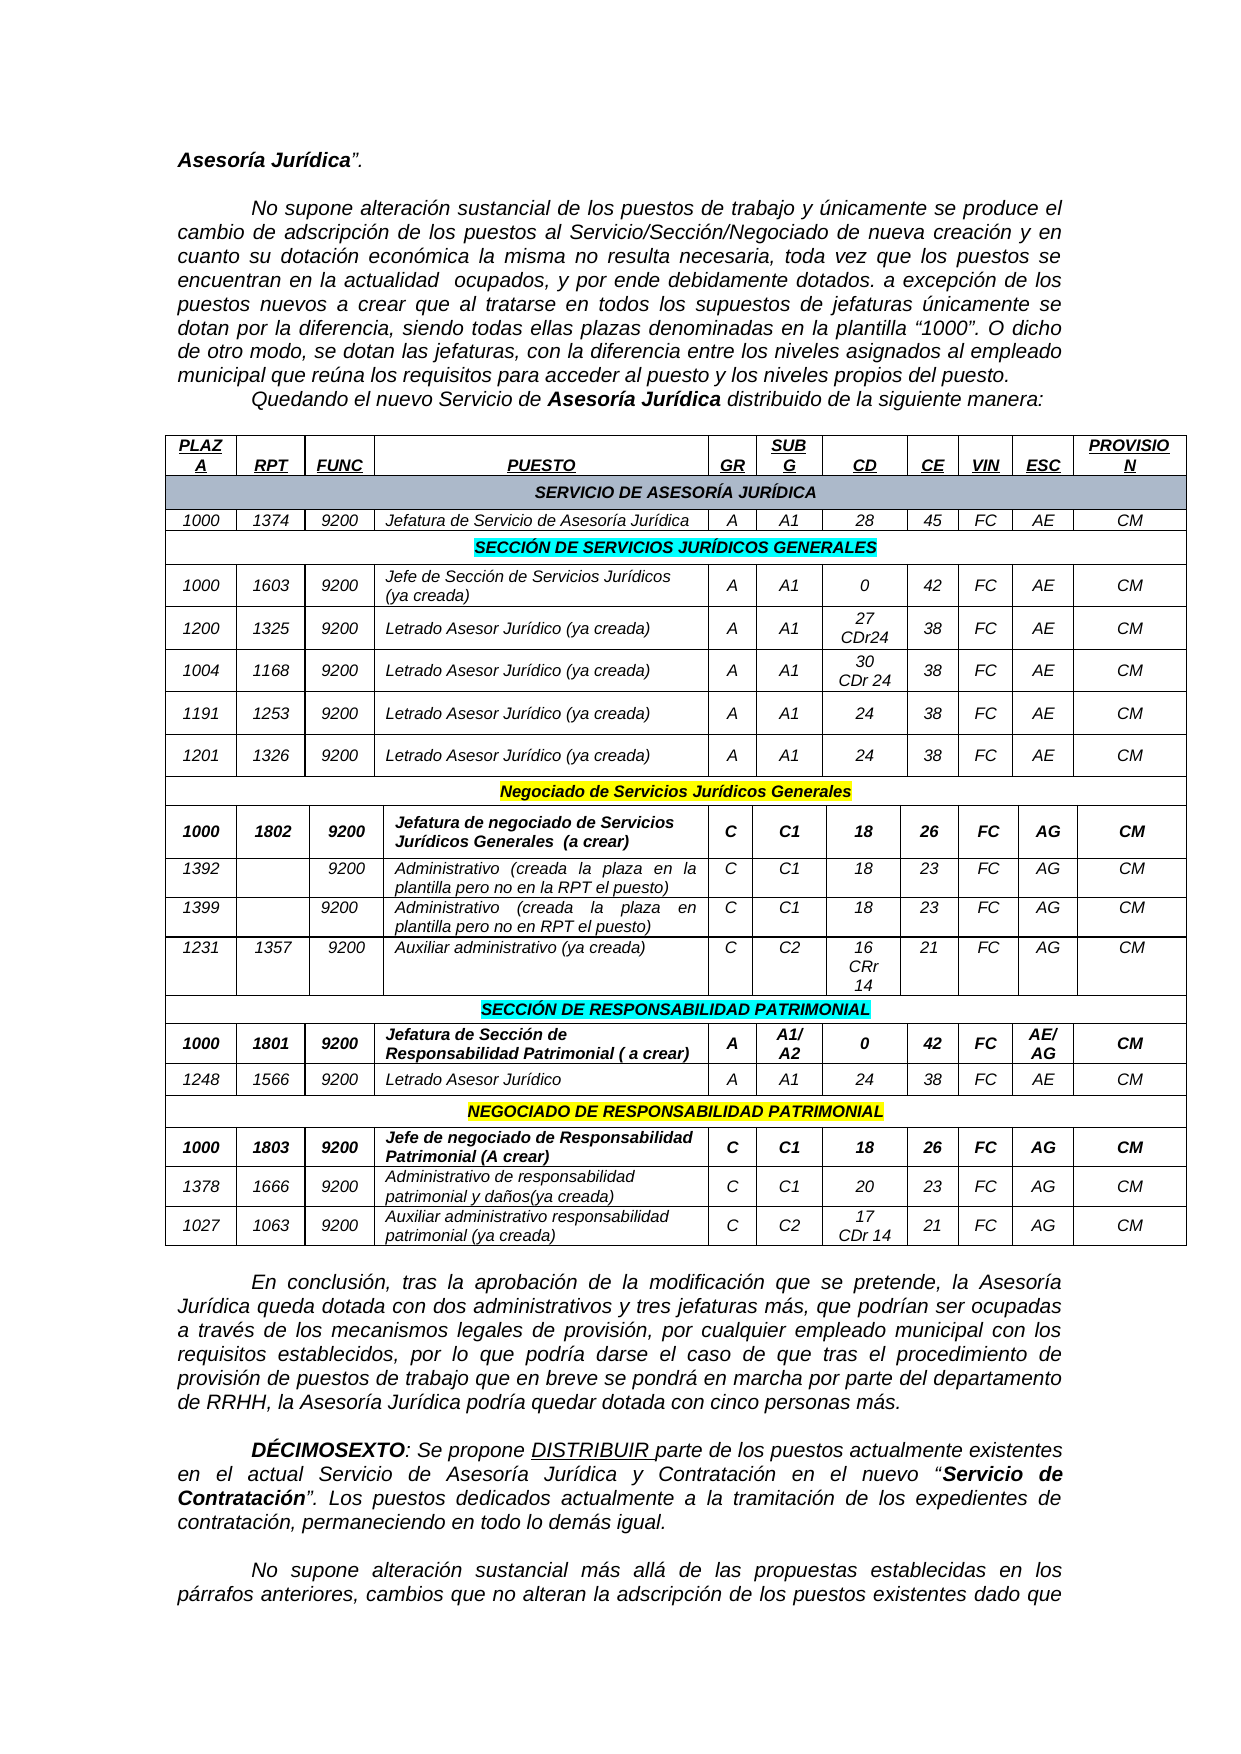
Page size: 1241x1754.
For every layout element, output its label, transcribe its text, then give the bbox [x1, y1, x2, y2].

table_cell 1000 [166, 1024, 236, 1063]
table_cell A [709, 1064, 756, 1095]
table_cell 9200 [310, 859, 383, 897]
table_cell A1/A2 [757, 1024, 822, 1063]
table_cell 20 [823, 1167, 907, 1206]
text En conclusión, tras la aprobación de la modificación que se pretende, la Asesoría Jurídica queda dotada con dos administrativos y tres jefaturas más, que podrían ser ocupadas a través de los mecanismos legales de provisión, por cualquier empleado municipal con los requisitos establecidos, por lo que podría darse el caso de que tras el procedimiento de provisión de puestos de trabajo que en breve se pondrá en marcha por parte del departamento de RRHH, la Asesoría Jurídica podría quedar dotada con cinco personas más. [177, 1270, 1063, 1414]
table_cell AE [1013, 607, 1073, 649]
table_cell 38 [908, 692, 958, 734]
table_cell AG [1019, 806, 1077, 858]
table_cell Letrado Asesor Jurídico [375, 1064, 708, 1095]
table_cell 9200 [306, 735, 374, 776]
table_cell FC [959, 565, 1012, 606]
table_cell 1603 [237, 565, 304, 606]
table_cell FC [959, 607, 1012, 649]
table_cell 38 [908, 650, 958, 691]
table_cell C2 [757, 1207, 822, 1245]
table_cell 26 [901, 806, 958, 858]
table_cell AG [1013, 1128, 1073, 1166]
table_cell 9200 [306, 1064, 374, 1095]
table_cell 1191 [166, 692, 236, 734]
table_cell CM [1074, 607, 1186, 649]
table_cell 42 [908, 565, 958, 606]
table_cell CM [1078, 938, 1186, 995]
table_cell Jefe de Sección de Servicios Jurídicos (ya creada) [375, 565, 708, 606]
table_cell CM [1074, 1128, 1186, 1166]
table_cell FC [959, 735, 1012, 776]
table_cell 1392 [166, 859, 236, 897]
table_cell 18 [827, 898, 900, 936]
table_cell Jefatura de Sección de Responsabilidad Patrimonial ( a crear) [375, 1024, 708, 1063]
table_cell 0 [823, 565, 907, 606]
table_cell AG [1013, 1167, 1073, 1206]
table_header CD [823, 436, 907, 474]
table_cell AE [1013, 735, 1073, 776]
table_cell C1 [757, 1167, 822, 1206]
table_cell 24 [823, 692, 907, 734]
table_cell C [709, 806, 752, 858]
table_cell A [709, 692, 756, 734]
table_header CE [908, 436, 958, 474]
table_cell C [709, 1167, 756, 1206]
table_header RPT [237, 436, 304, 474]
table_cell 1253 [237, 692, 304, 734]
table_cell A1 [757, 692, 822, 734]
table_cell 18 [827, 859, 900, 897]
table_cell A [709, 650, 756, 691]
table_cell 9200 [310, 806, 383, 858]
table_cell Auxiliar administrativo responsabilidad patrimonial (ya creada) [375, 1207, 708, 1245]
table_cell 9200 [310, 938, 383, 995]
table_cell A1 [757, 650, 822, 691]
table_cell AE [1013, 650, 1073, 691]
table_cell 21 [908, 1207, 958, 1245]
table_cell Administrativo (creada la plaza en plantilla pero no en RPT el puesto) [384, 898, 708, 936]
table_cell 1378 [166, 1167, 236, 1206]
table_cell CM [1074, 692, 1186, 734]
table_cell 1326 [237, 735, 304, 776]
text Asesoría Jurídica”. [177, 148, 1063, 172]
table_cell CM [1074, 565, 1186, 606]
table_header SUBG [757, 436, 822, 474]
table_cell C [709, 859, 752, 897]
table_cell FC [959, 1064, 1012, 1095]
table_cell 23 [901, 859, 958, 897]
table_cell 9200 [306, 1207, 374, 1245]
table_cell 1248 [166, 1064, 236, 1095]
table_cell Negociado de Servicios Jurídicos Generales [166, 777, 1186, 805]
table_cell A [709, 1024, 756, 1063]
table_cell Letrado Asesor Jurídico (ya creada) [375, 692, 708, 734]
table_cell AE [1013, 1064, 1073, 1095]
table_cell CM [1074, 735, 1186, 776]
table_cell 1000 [166, 806, 236, 858]
table_cell C1 [753, 859, 826, 897]
table_cell 24 [823, 1064, 907, 1095]
table_cell AG [1019, 898, 1077, 936]
table_cell CM [1074, 1167, 1186, 1206]
table_cell Letrado Asesor Jurídico (ya creada) [375, 607, 708, 649]
table_cell CM [1078, 806, 1186, 858]
table_cell 21 [901, 938, 958, 995]
table_cell AE/AG [1013, 1024, 1073, 1063]
table_cell C1 [753, 806, 826, 858]
table_cell C2 [753, 938, 826, 995]
table_header PLAZA [166, 436, 236, 474]
table_cell 42 [908, 1024, 958, 1063]
table_cell C [709, 1128, 756, 1166]
table_cell Jefatura de Servicio de Asesoría Jurídica [375, 510, 708, 529]
table_cell AG [1019, 859, 1077, 897]
table_cell 1374 [237, 510, 304, 529]
table_cell 1201 [166, 735, 236, 776]
table_cell 9200 [306, 607, 374, 649]
table_cell Jefatura de negociado de Servicios Jurídicos Generales (a crear) [384, 806, 708, 858]
table_cell 9200 [306, 1024, 374, 1063]
table_cell 16 CRr 14 [827, 938, 900, 995]
table_cell 1063 [237, 1207, 304, 1245]
table_cell 1357 [237, 938, 309, 995]
table_cell C [709, 938, 752, 995]
table_cell 38 [908, 735, 958, 776]
table_cell FC [959, 806, 1018, 858]
table_cell Letrado Asesor Jurídico (ya creada) [375, 735, 708, 776]
table_cell [237, 898, 309, 936]
table_cell AG [1019, 938, 1077, 995]
table_cell 1325 [237, 607, 304, 649]
table_cell CM [1074, 1024, 1186, 1063]
table_cell A [709, 607, 756, 649]
table_header PROVISION [1074, 436, 1186, 474]
table_cell C1 [753, 898, 826, 936]
text No supone alteración sustancial más allá de las propuestas establecidas en los párrafos anteriores, cambios que no alteran la adscripción de los puestos existentes dado que [177, 1557, 1063, 1605]
table_cell 1231 [166, 938, 236, 995]
table_cell CM [1078, 859, 1186, 897]
table_cell 18 [823, 1128, 907, 1166]
table_cell 1803 [237, 1128, 304, 1166]
text DÉCIMOSEXTO: Se propone DISTRIBUIR parte de los puestos actualmente existentes en el actual Servicio de Asesoría Jurídica y Contratación en el nuevo “Servicio de Contratación”. Los puestos dedicados actualmente a la tramitación de los expedientes de contratación, permaneciendo en todo lo demás igual. [177, 1438, 1063, 1533]
table_cell A [709, 510, 756, 529]
table_cell 18 [827, 806, 900, 858]
table_cell 1566 [237, 1064, 304, 1095]
table_cell 9200 [306, 692, 374, 734]
table_cell A1 [757, 1064, 822, 1095]
table_cell 23 [908, 1167, 958, 1206]
table_cell NEGOCIADO DE RESPONSABILIDAD PATRIMONIAL [166, 1096, 1186, 1127]
table_cell 9200 [306, 565, 374, 606]
table_cell CM [1074, 1207, 1186, 1245]
table_cell 38 [908, 607, 958, 649]
table_cell CM [1074, 1064, 1186, 1095]
table_cell Administrativo (creada la plaza en la plantilla pero no en la RPT el puesto) [384, 859, 708, 897]
table_cell [237, 859, 309, 897]
table_cell FC [959, 1128, 1012, 1166]
table_cell Administrativo de responsabilidad patrimonial y daños(ya creada) [375, 1167, 708, 1206]
table_cell A1 [757, 735, 822, 776]
table_header FUNC [306, 436, 374, 474]
table_cell 26 [908, 1128, 958, 1166]
table_cell SECCIÓN DE RESPONSABILIDAD PATRIMONIAL [166, 996, 1186, 1023]
table_cell 1666 [237, 1167, 304, 1206]
table_cell AE [1013, 692, 1073, 734]
table_cell FC [959, 1024, 1012, 1063]
table_cell 1000 [166, 565, 236, 606]
table_cell A [709, 565, 756, 606]
text No supone alteración sustancial de los puestos de trabajo y únicamente se produce el cambio de adscripción de los puestos al Servicio/Sección/Negociado de nueva creación y en cuanto su dotación económica la misma no resulta necesaria, toda vez que los puestos se encuentran en la actualidad ocupados, y por ende debidamente dotados. a excepción de los puestos nuevos a crear que al tratarse en todos los supuestos de jefaturas únicamente se dotan por la diferencia, siendo todas ellas plazas denominadas en la plantilla “1000”. O dicho de otro modo, se dotan las jefaturas, con la diferencia entre los niveles asignados al empleado municipal que reúna los requisitos para acceder al puesto y los niveles propios del puesto. [177, 196, 1063, 387]
table_header ESC [1013, 436, 1073, 474]
table_cell 1004 [166, 650, 236, 691]
table_cell 9200 [306, 1167, 374, 1206]
table_cell 1399 [166, 898, 236, 936]
text Quedando el nuevo Servicio de Asesoría Jurídica distribuido de la siguiente manera: [177, 387, 1063, 411]
table_header VIN [959, 436, 1012, 474]
table_cell CM [1074, 510, 1186, 529]
table_cell 1000 [166, 1128, 236, 1166]
table_cell C [709, 1207, 756, 1245]
table_cell Letrado Asesor Jurídico (ya creada) [375, 650, 708, 691]
table_cell FC [959, 1207, 1012, 1245]
table_cell 23 [901, 898, 958, 936]
table_cell FC [959, 650, 1012, 691]
table_cell SECCIÓN DE SERVICIOS JURÍDICOS GENERALES [166, 531, 1186, 564]
table_cell Jefe de negociado de Responsabilidad Patrimonial (A crear) [375, 1128, 708, 1166]
table_cell FC [959, 510, 1012, 529]
table_cell A1 [757, 565, 822, 606]
table_cell CM [1074, 650, 1186, 691]
table_cell C [709, 898, 752, 936]
table_cell 1000 [166, 510, 236, 529]
table_cell FC [959, 859, 1018, 897]
table_cell FC [959, 692, 1012, 734]
table_cell 1801 [237, 1024, 304, 1063]
table_cell AE [1013, 510, 1073, 529]
table_cell 30 CDr 24 [823, 650, 907, 691]
table_cell A1 [757, 510, 822, 529]
table_cell SERVICIO DE ASESORÍA JURÍDICA [166, 476, 1186, 509]
table_cell 1027 [166, 1207, 236, 1245]
table_cell 9200 [306, 650, 374, 691]
table_cell A [709, 735, 756, 776]
table_cell 9200 [310, 898, 383, 936]
table_cell 9200 [306, 510, 374, 529]
table_cell 1168 [237, 650, 304, 691]
table_cell FC [959, 898, 1018, 936]
table_header GR [709, 436, 756, 474]
table_cell 24 [823, 735, 907, 776]
table_cell 1802 [237, 806, 309, 858]
table_cell 38 [908, 1064, 958, 1095]
table_cell Auxiliar administrativo (ya creada) [384, 938, 708, 995]
table_cell FC [959, 1167, 1012, 1206]
table_cell AE [1013, 565, 1073, 606]
table_cell FC [959, 938, 1018, 995]
table_cell CM [1078, 898, 1186, 936]
table_cell 0 [823, 1024, 907, 1063]
table_cell 28 [823, 510, 907, 529]
table_cell C1 [757, 1128, 822, 1166]
table_cell 9200 [306, 1128, 374, 1166]
table_cell AG [1013, 1207, 1073, 1245]
table_cell 27 CDr24 [823, 607, 907, 649]
table_cell 17 CDr 14 [823, 1207, 907, 1245]
table_cell 45 [908, 510, 958, 529]
table_cell 1200 [166, 607, 236, 649]
table_cell A1 [757, 607, 822, 649]
table_header PUESTO [375, 436, 708, 474]
